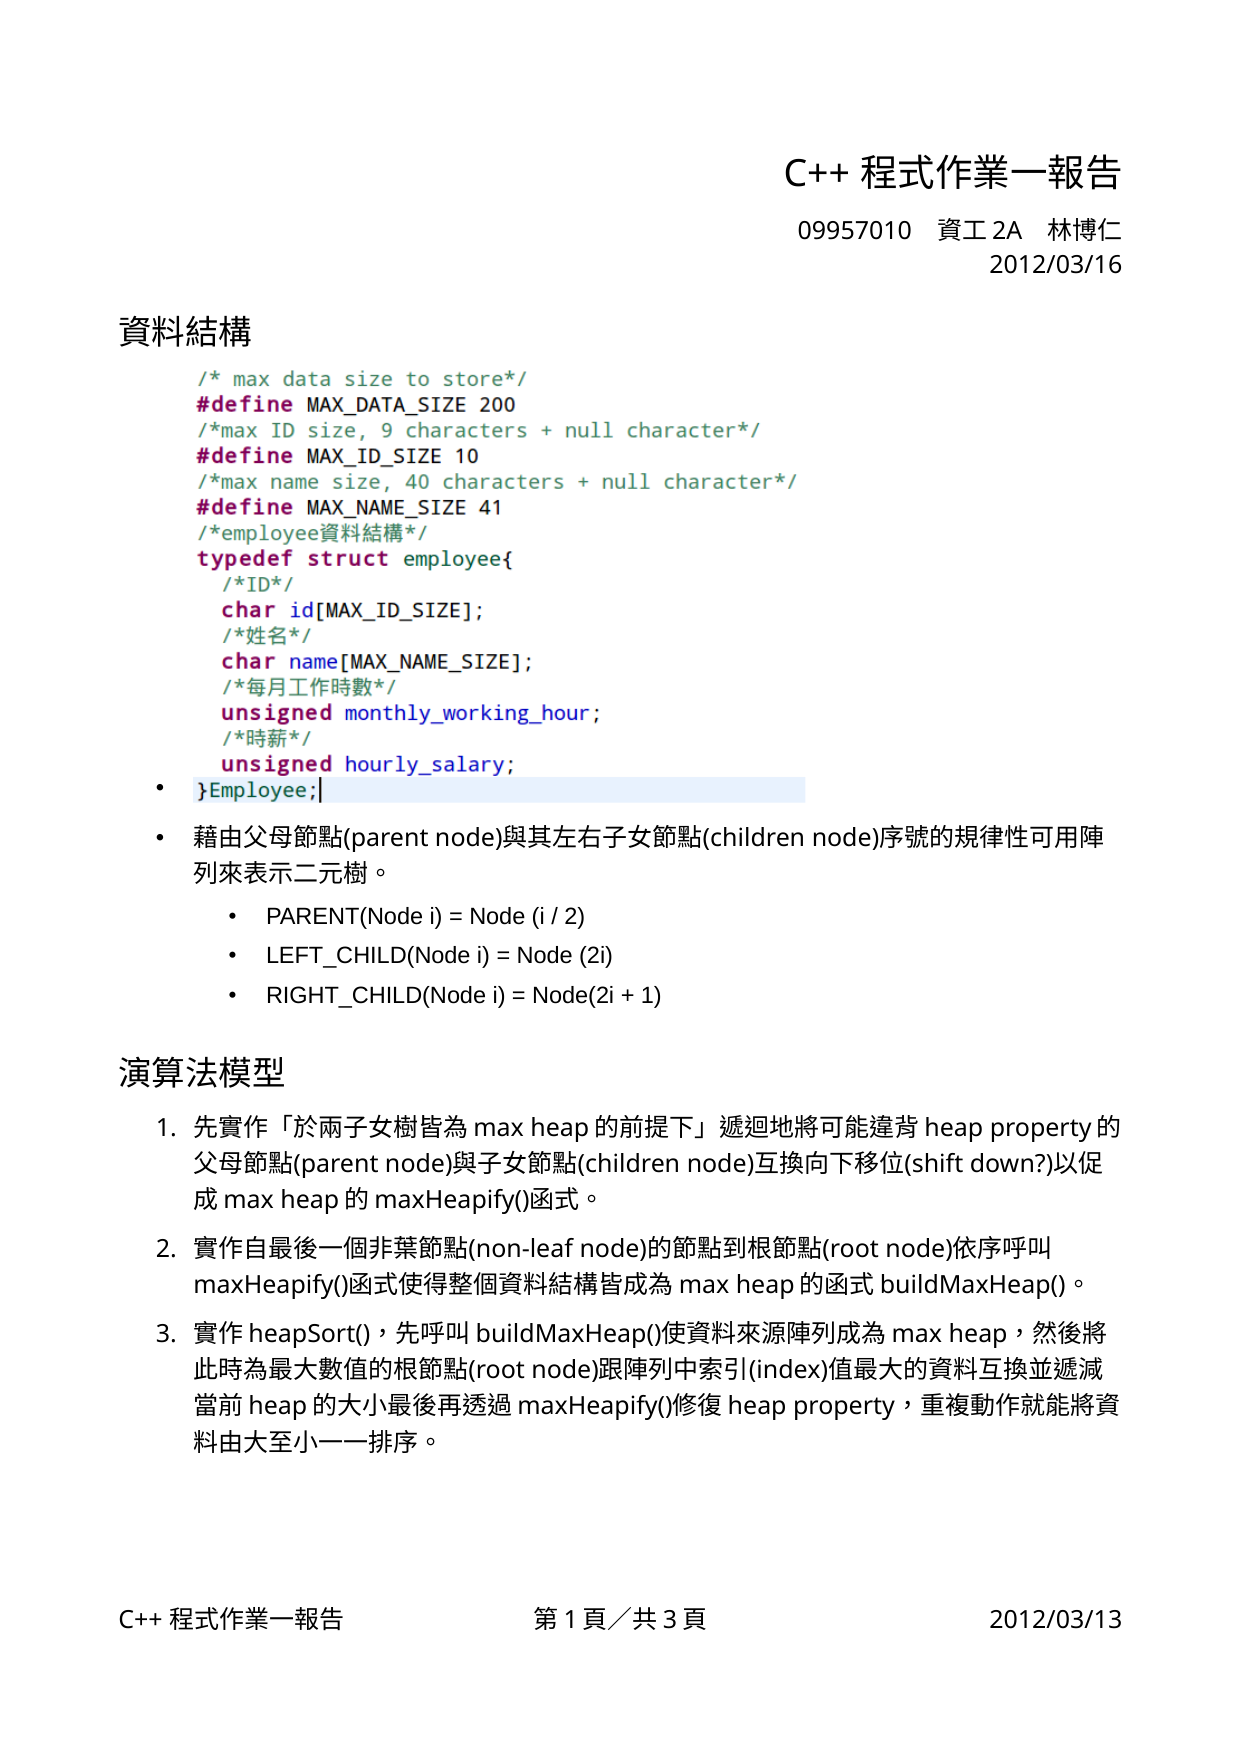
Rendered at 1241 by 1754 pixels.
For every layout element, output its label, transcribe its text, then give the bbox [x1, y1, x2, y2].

subtitle C++ 程式作業一報告 [118, 143, 1122, 198]
text 09957010 資工2A 林博仁 [118, 210, 1122, 246]
subtitle 演算法模型 [118, 1046, 1122, 1094]
text 2012/03/16 [118, 246, 1122, 280]
list 實作自最後一個非葉節點(non-leaf node)的節點到根節點(root node)依序呼叫maxHeapify()函式使得整個資料結構皆成為max heap的函式buildMaxHeap()。 [156, 1228, 1122, 1301]
list 先實作「於兩子女樹皆為max heap的前提下」遞迴地將可能違背heap property的父母節點(parent node)與子女節點(children node)互換向下移位(shift down?)以促成max heap的maxHeapify()函式。 [156, 1107, 1122, 1216]
list 實作heapSort()，先呼叫buildMaxHeap()使資料來源陣列成為max heap，然後將此時為最大數值的根節點(root node)跟陣列中索引(index)值最大的資料互換並遞減當前heap的大小最後再透過maxHeapify()修復heap property，重複動作就能將資料由大至小一一排序。 [156, 1313, 1122, 1458]
list PARENT(Node i) = Node (i / 2) [228, 902, 1122, 929]
subtitle 資料結構 [118, 305, 1122, 354]
list LEFT_CHILD(Node i) = Node (2i) [228, 942, 1122, 969]
list RIGHT_CHILD(Node i) = Node(2i + 1) [228, 981, 1122, 1008]
picture [193, 366, 806, 805]
list 藉由父母節點(parent node)與其左右子女節點(children node)序號的規律性可用陣列來表示二元樹。 [156, 817, 1122, 890]
